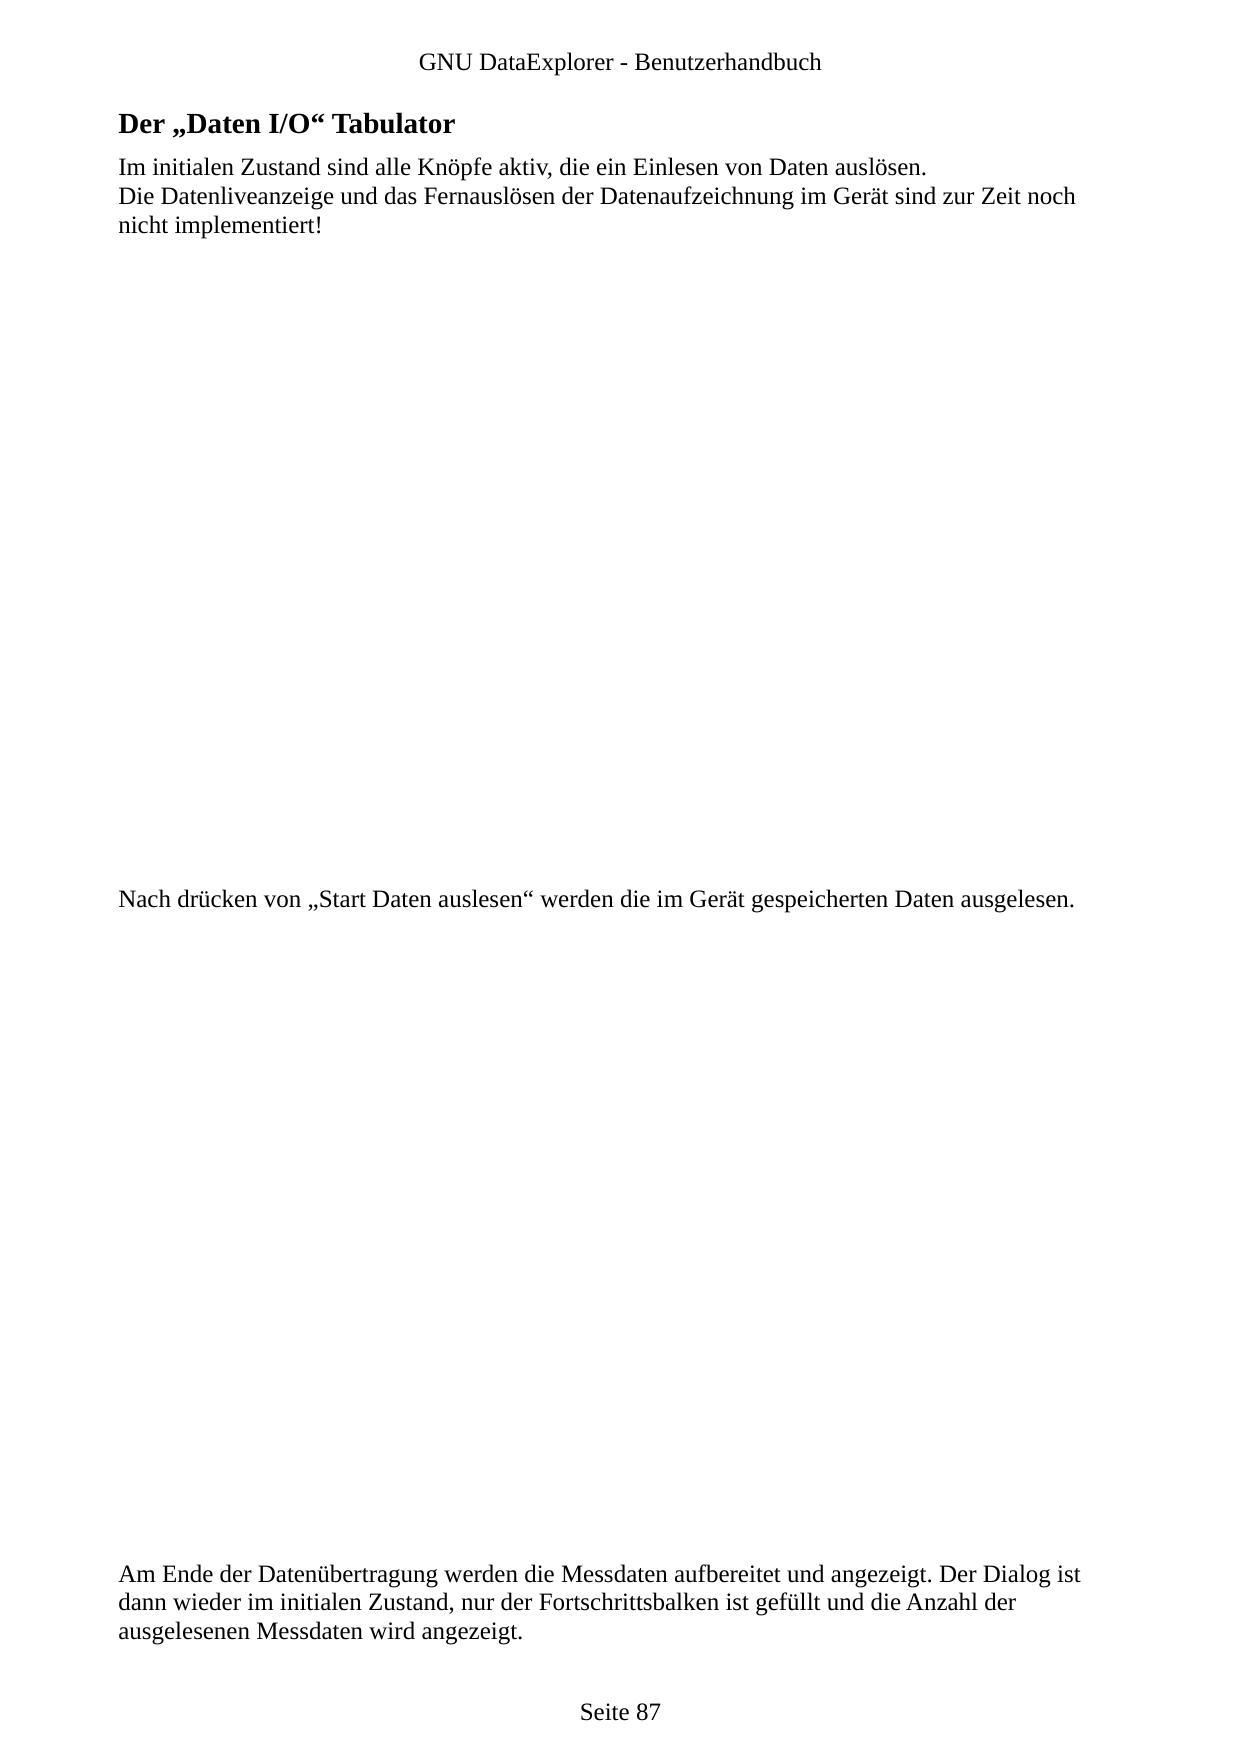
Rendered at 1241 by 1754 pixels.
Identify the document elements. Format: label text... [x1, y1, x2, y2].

text Nach drücken von „Start Daten auslesen“ werden die im Gerät gespeicherten Daten ausgelesen. [118, 884, 1122, 913]
text Am Ende der Datenübertragung werden die Messdaten aufbereitet und angezeigt. Der Dialog ist dann wieder im initialen Zustand, nur der Fortschrittsbalken ist gefüllt und die Anzahl der ausgelesenen Messdaten wird angezeigt. [118, 1559, 1122, 1645]
subtitle Der „Daten I/O“ Tabulator [118, 106, 1122, 140]
text Im initialen Zustand sind alle Knöpfe aktiv, die ein Einlesen von Daten auslösen. Die Datenliveanzeige und das Fernauslösen der Datenaufzeichnung im Gerät sind zur Zeit noch nicht implementiert! [118, 152, 1122, 238]
